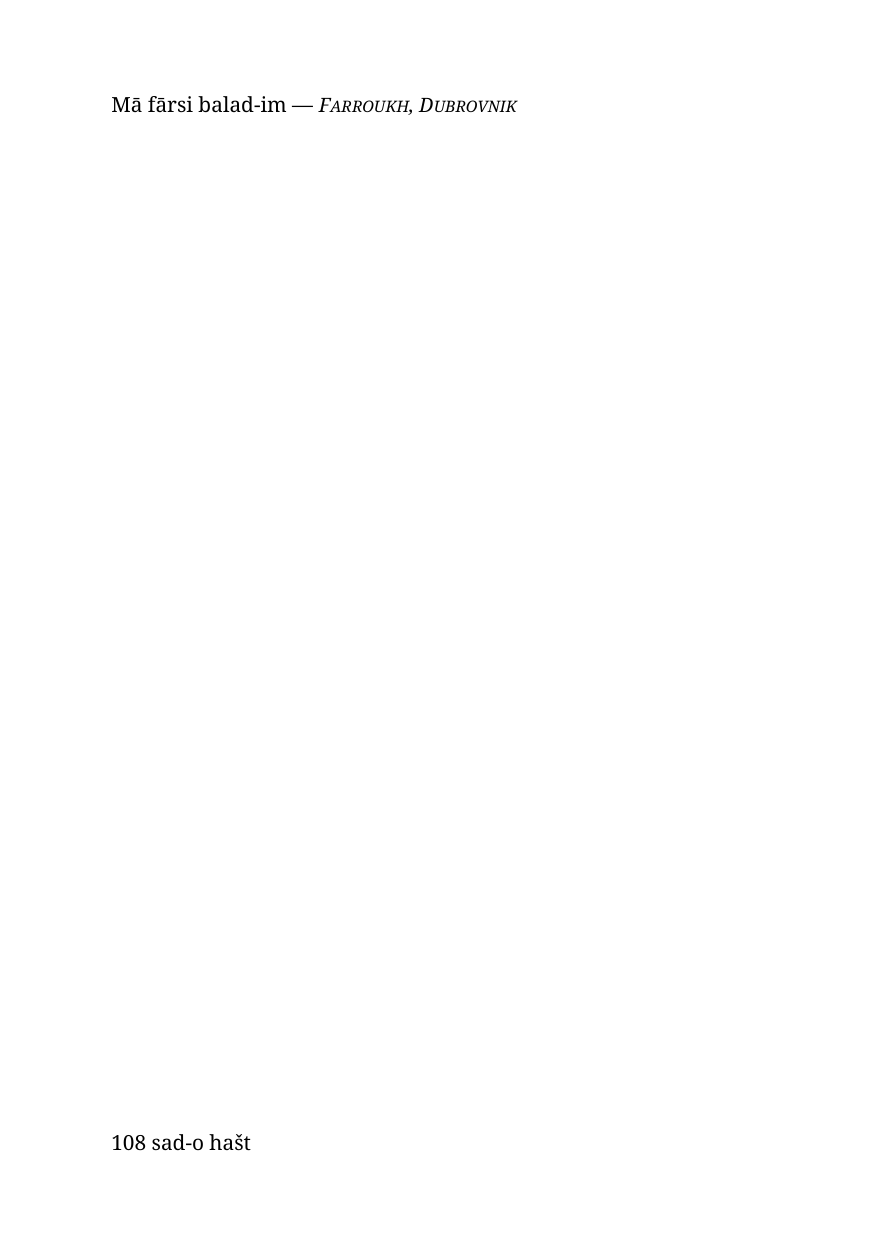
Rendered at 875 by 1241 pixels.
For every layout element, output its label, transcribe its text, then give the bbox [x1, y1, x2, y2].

text 108 sad-o hašt [111, 1128, 763, 1157]
